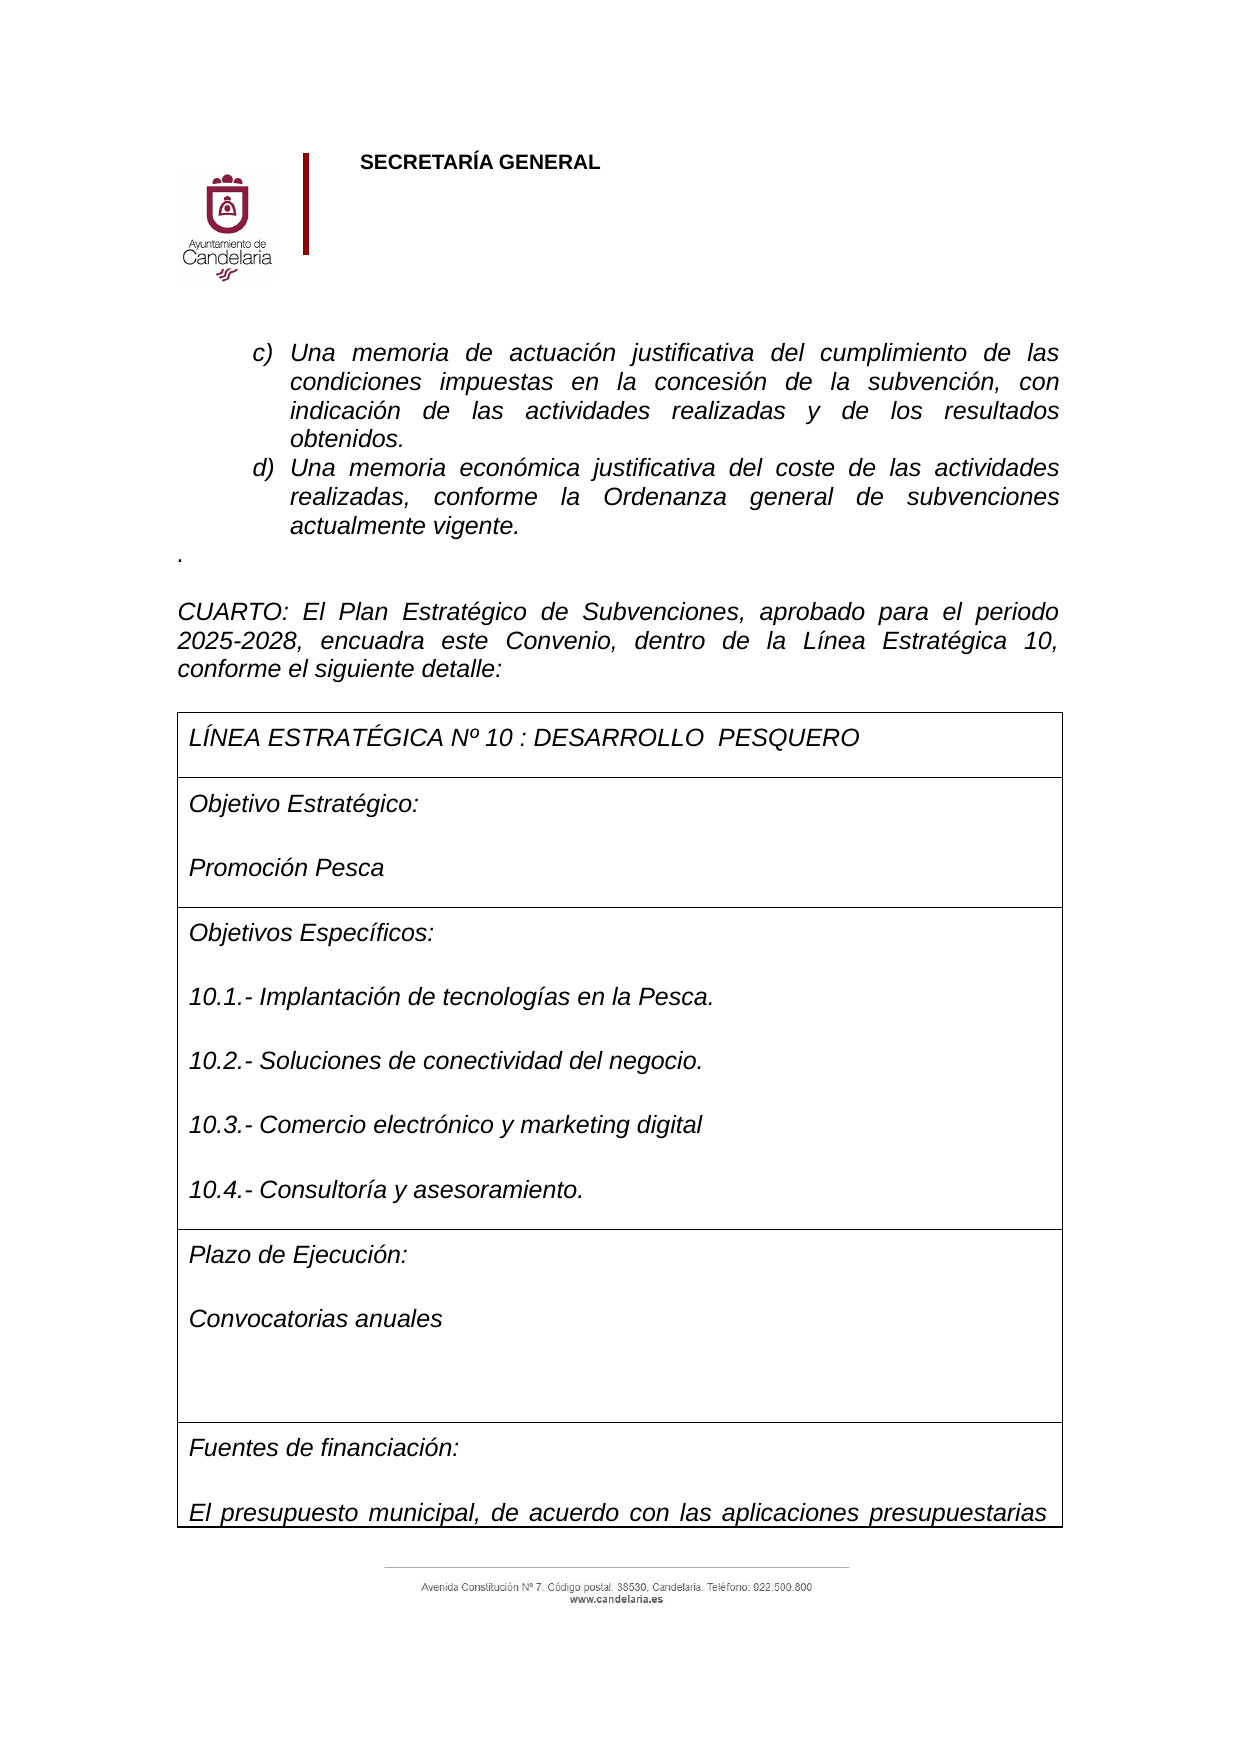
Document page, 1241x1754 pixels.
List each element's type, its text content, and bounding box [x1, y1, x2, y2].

text . [177, 539, 1063, 568]
table_cell Objetivos Específicos: 10.1.- Implantación de tecnologías en la Pesca. 10.2.- Soluciones de conectividad del negocio. 10.3.- Comercio electrónico y marketing digital 10.4.- Consultoría y asesoramiento. [178, 908, 1062, 1228]
table_cell Fuentes de financiación: El presupuesto municipal, de acuerdo con las aplicaciones presupuestarias [178, 1423, 1062, 1526]
list Una memoria económica justificativa del coste de las actividades realizadas, conforme la Ordenanza general de subvenciones actualmente vigente. [252, 453, 1063, 539]
table_header LÍNEA ESTRATÉGICA Nº 10 : DESARROLLO PESQUERO [178, 713, 1062, 777]
table_cell Plazo de Ejecución: Convocatorias anuales [178, 1230, 1062, 1422]
list Una memoria de actuación justificativa del cumplimiento de las condiciones impuestas en la concesión de la subvención, con indicación de las actividades realizadas y de los resultados obtenidos. [252, 338, 1063, 453]
text CUARTO: El Plan Estratégico de Subvenciones, aprobado para el periodo 2025-2028, encuadra este Convenio, dentro de la Línea Estratégica 10, conforme el siguiente detalle: [177, 597, 1063, 683]
table_cell Objetivo Estratégico: Promoción Pesca [178, 778, 1062, 907]
